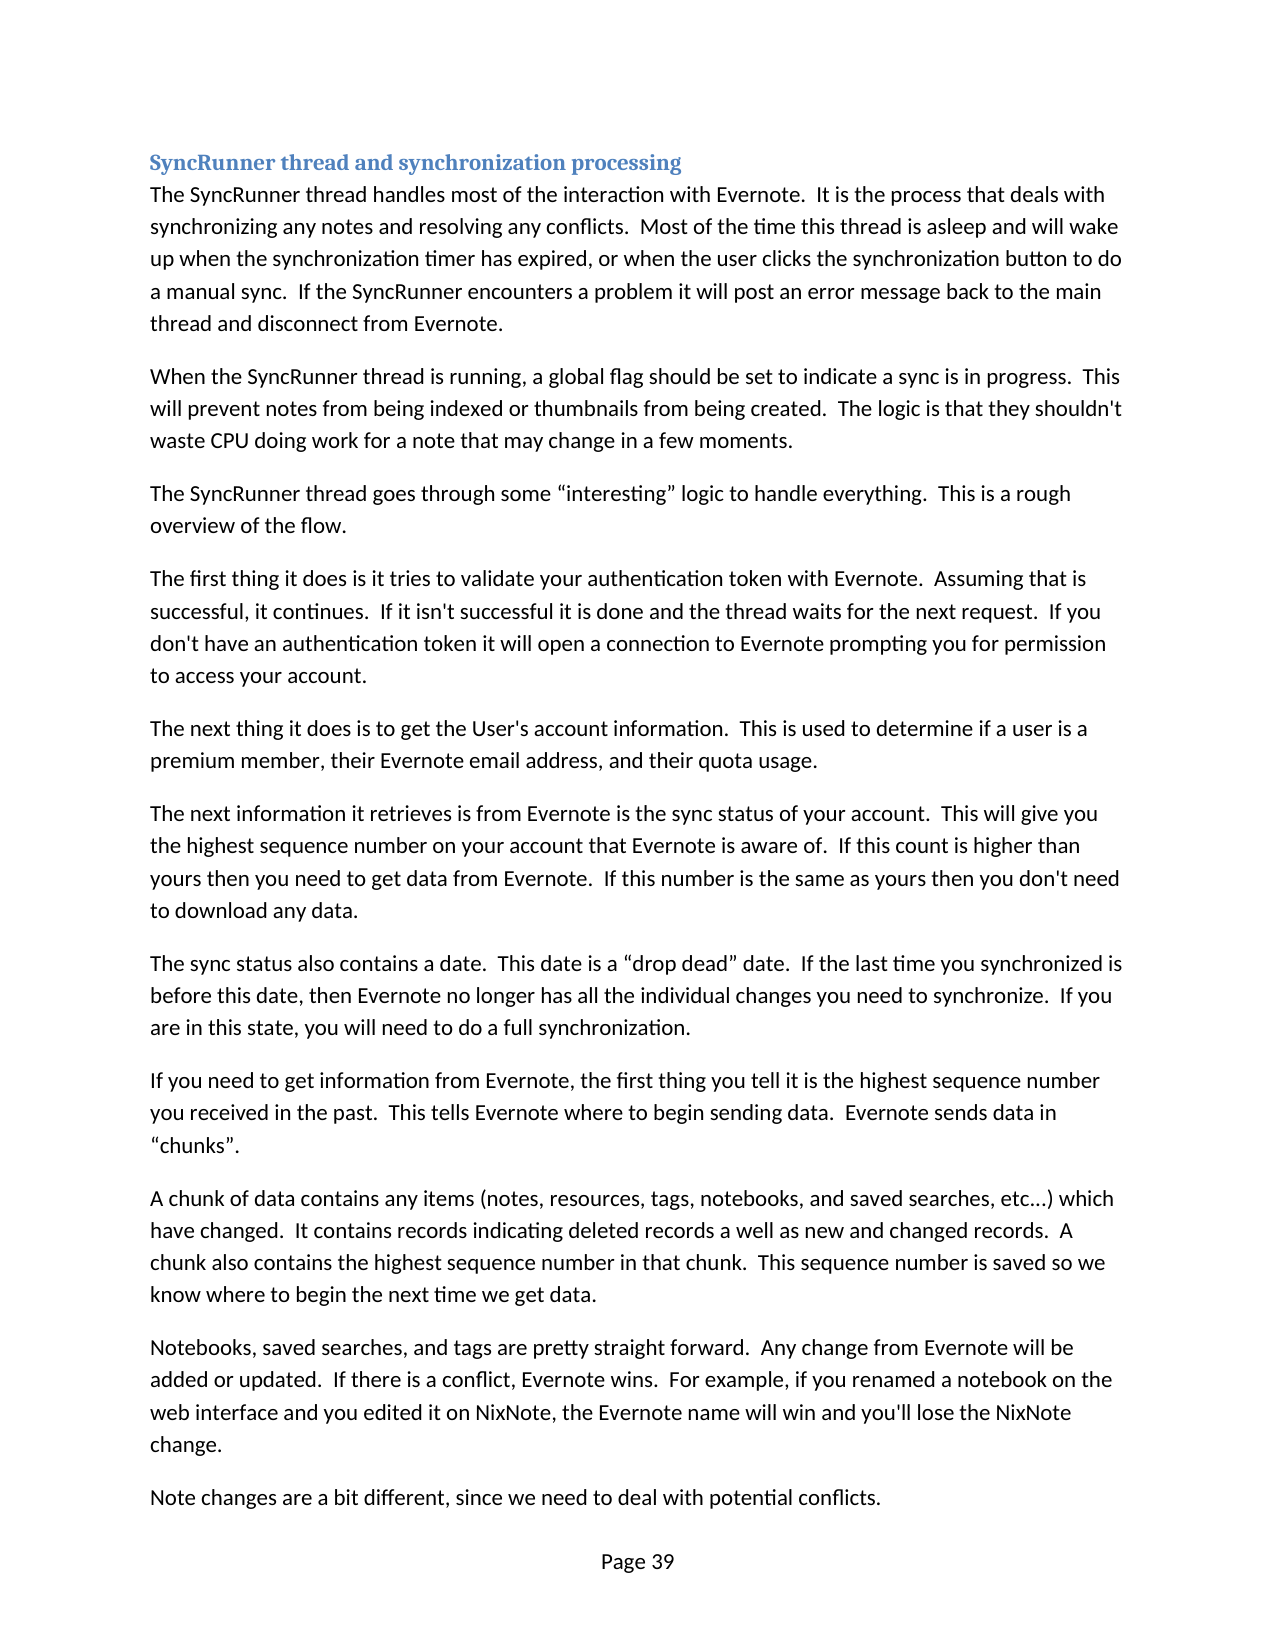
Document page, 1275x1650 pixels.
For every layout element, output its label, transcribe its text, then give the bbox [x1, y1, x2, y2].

text The sync status also contains a date. This date is a “drop dead” date. If the last time you synchronized is before this date, then Evernote no longer has all the individual changes you need to synchronize. If you are in this state, you will need to do a full synchronization. [150, 949, 1125, 1041]
text A chunk of data contains any items (notes, resources, tags, notebooks, and saved searches, etc...) which have changed. It contains records indicating deleted records a well as new and changed records. A chunk also contains the highest sequence number in that chunk. This sequence number is saved so we know where to begin the next time we get data. [150, 1184, 1125, 1308]
text Note changes are a bit different, since we need to deal with potential conflicts. [150, 1483, 1125, 1511]
text When the SyncRunner thread is running, a global flag should be set to indicate a sync is in progress. This will prevent notes from being indexed or thumbnails from being created. The logic is that they shouldn't waste CPU doing work for a note that may change in a few moments. [150, 362, 1125, 454]
subtitle SyncRunner thread and synchronization processing [150, 150, 1125, 176]
text The SyncRunner thread goes through some “interesting” logic to handle everything. This is a rough overview of the flow. [150, 479, 1125, 539]
text The next information it retrieves is from Evernote is the sync status of your account. This will give you the highest sequence number on your account that Evernote is aware of. If this count is higher than yours then you need to get data from Evernote. If this number is the same as yours then you don't need to download any data. [150, 799, 1125, 924]
text If you need to get information from Evernote, the first thing you tell it is the highest sequence number you received in the past. This tells Evernote where to begin sending data. Evernote sends data in “chunks”. [150, 1066, 1125, 1159]
text The first thing it does is it tries to validate your authentication token with Evernote. Assuming that is successful, it continues. If it isn't successful it is done and the thread waits for the next request. If you don't have an authentication token it will open a connection to Evernote prompting you for permission to access your account. [150, 564, 1125, 689]
text The SyncRunner thread handles most of the interaction with Evernote. It is the process that deals with synchronizing any notes and resolving any conflicts. Most of the time this thread is asleep and will wake up when the synchronization timer has expired, or when the user clicks the synchronization button to do a manual sync. If the SyncRunner encounters a problem it will post an error message back to the main thread and disconnect from Evernote. [150, 180, 1125, 337]
text Notebooks, saved searches, and tags are pretty straight forward. Any change from Evernote will be added or updated. If there is a conflict, Evernote wins. For example, if you renamed a notebook on the web interface and you edited it on NixNote, the Evernote name will win and you'll lose the NixNote change. [150, 1333, 1125, 1458]
text The next thing it does is to get the User's account information. This is used to determine if a user is a premium member, their Evernote email address, and their quota usage. [150, 714, 1125, 774]
